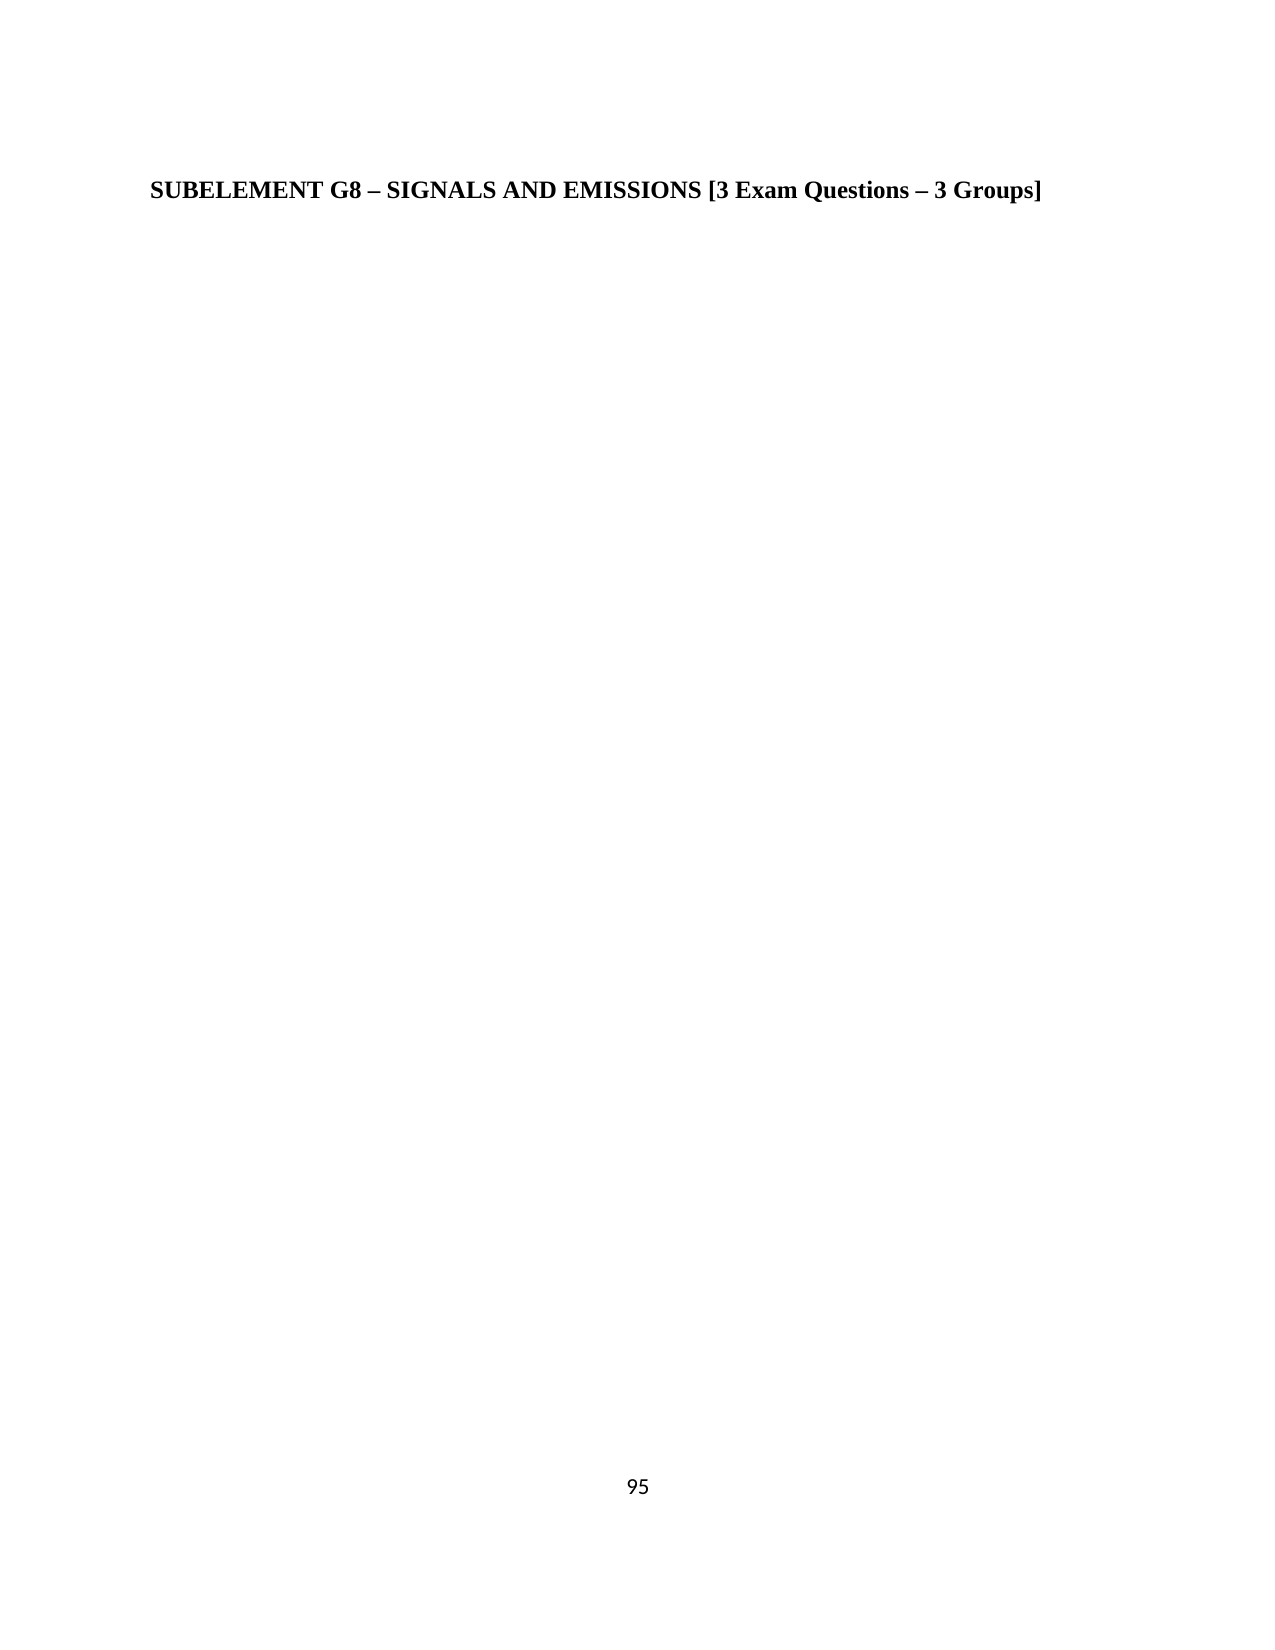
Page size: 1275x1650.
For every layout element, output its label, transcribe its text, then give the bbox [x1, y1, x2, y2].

subtitle SUBELEMENT G8 – SIGNALS AND EMISSIONS [3 Exam Questions – 3 Groups] [150, 175, 1125, 204]
